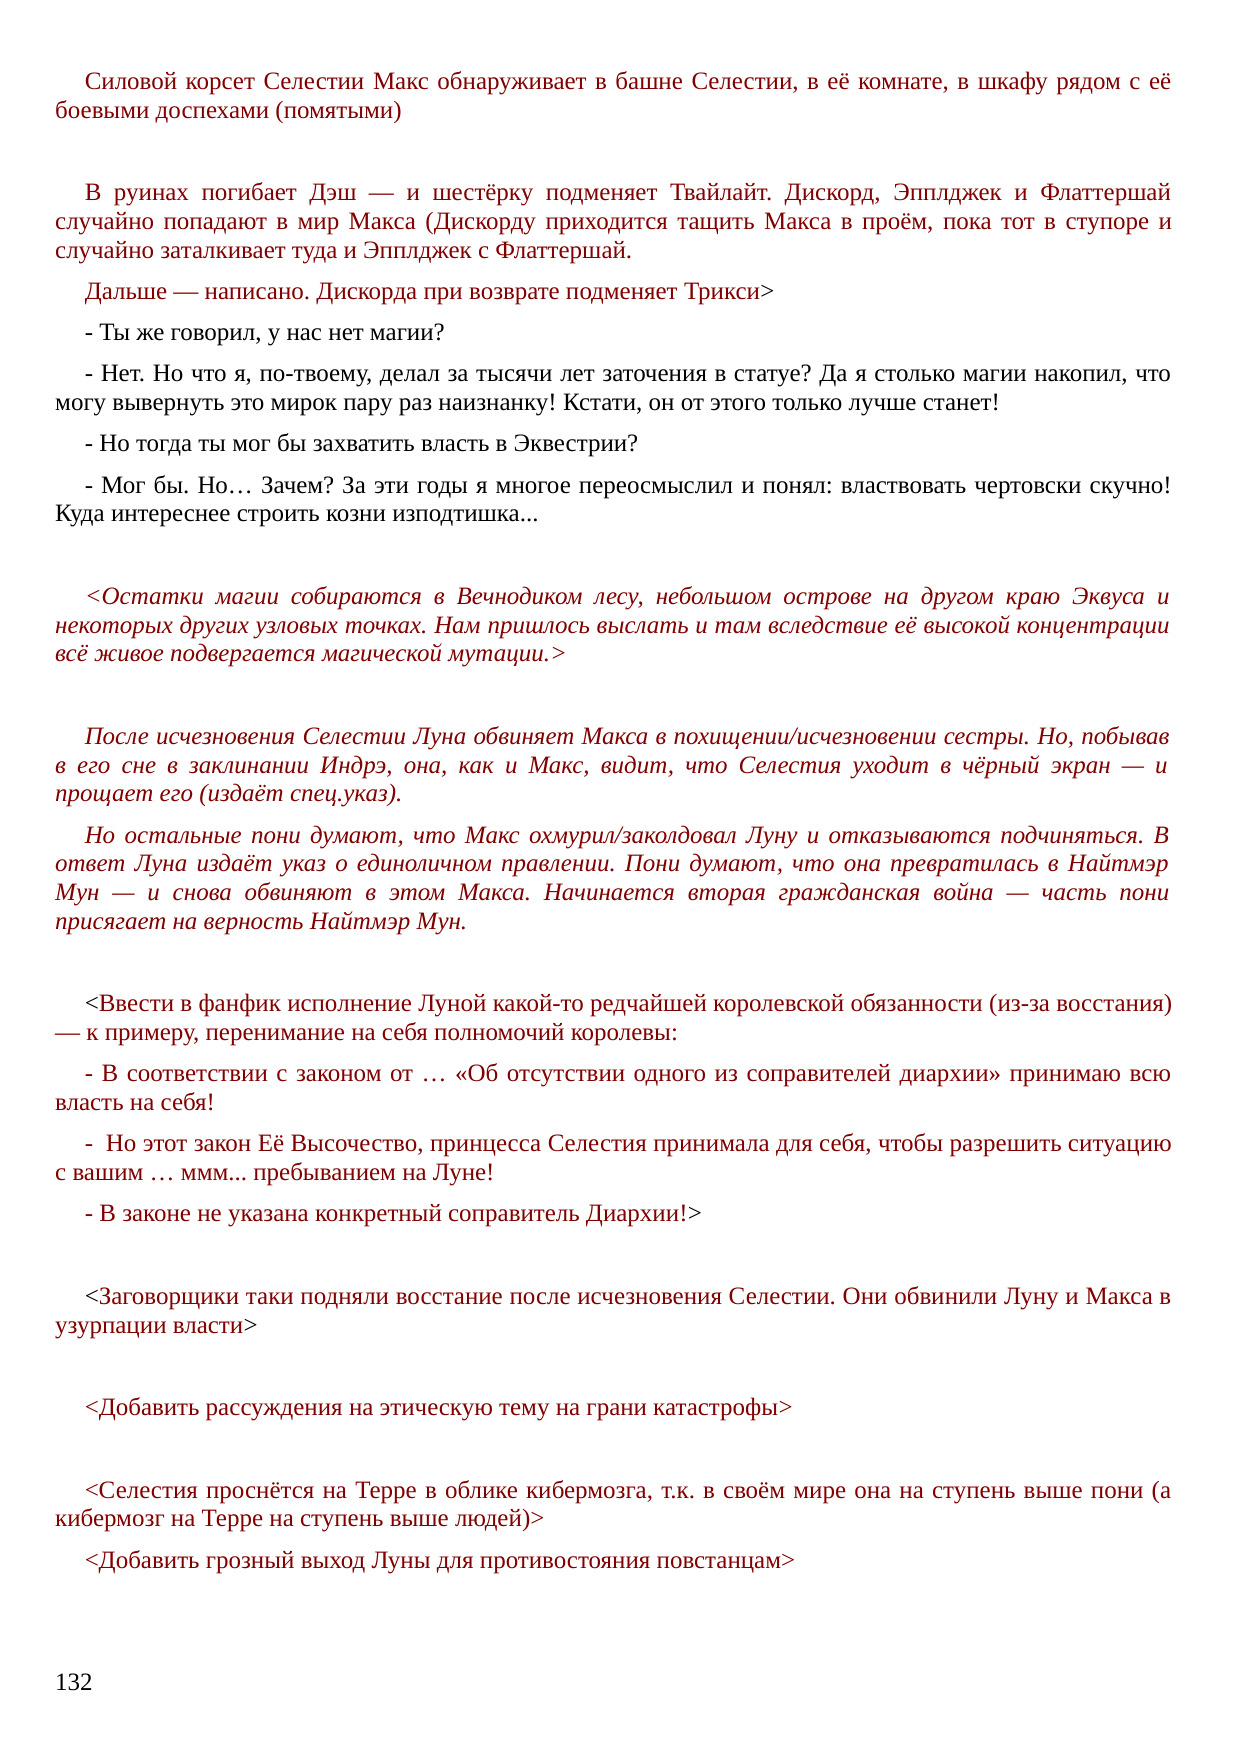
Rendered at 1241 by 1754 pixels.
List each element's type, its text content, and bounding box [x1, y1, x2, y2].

text Дальше — написано. Дискорда при возврате подменяет Трикси> [55, 276, 1173, 305]
text <Селестия проснётся на Терре в облике кибермозга, т.к. в своём мире она на ступень выше пони (а кибермозг на Терре на ступень выше людей)> [55, 1475, 1173, 1532]
text - Нет. Но что я, по-твоему, делал за тысячи лет заточения в статуе? Да я столько магии накопил, что могу вывернуть это мирок пару раз наизнанку! Кстати, он от этого только лучше станет! [55, 358, 1173, 416]
text <Ввести в фанфик исполнение Луной какой-то редчайшей королевской обязанности (из-за восстания) — к примеру, перенимание на себя полномочий королевы: [55, 988, 1173, 1046]
text В руинах погибает Дэш — и шестёрку подменяет Твайлайт. Дискорд, Эпплджек и Флаттершай случайно попадают в мир Макса (Дискорду приходится тащить Макса в проём, пока тот в ступоре и случайно заталкивает туда и Эпплджек с Флаттершай. [55, 177, 1173, 263]
text - В законе не указана конкретный соправитель Диархии!> [55, 1198, 1173, 1227]
text <Добавить рассуждения на этическую тему на грани катастрофы> [55, 1392, 1173, 1421]
text - В соответствии с законом от … «Об отсутствии одного из соправителей диархии» принимаю всю власть на себя! [55, 1058, 1173, 1116]
text - Но тогда ты мог бы захватить власть в Эквестрии? [55, 428, 1173, 457]
text <Заговорщики таки подняли восстание после исчезновения Селестии. Они обвинили Луну и Макса в узурпации власти> [55, 1281, 1173, 1338]
text - Но этот закон Её Высочество, принцесса Селестия принимала для себя, чтобы разрешить ситуацию с вашим … ммм... пребыванием на Луне! [55, 1128, 1173, 1186]
text - Мог бы. Но… Зачем? За эти годы я многое переосмыслил и понял: властвовать чертовски скучно! Куда интереснее строить козни изподтишка... [55, 470, 1173, 527]
text Но остальные пони думают, что Макс охмурил/заколдовал Луну и отказываются подчиняться. В ответ Луна издаёт указ о единоличном правлении. Пони думают, что она превратилась в Найтмэр Мун — и снова обвиняют в этом Макса. Начинается вторая гражданская война — часть пони присягает на верность Найтмэр Мун. [55, 820, 1173, 935]
text - Ты же говорил, у нас нет магии? [55, 317, 1173, 346]
text <Остатки магии собираются в Вечнодиком лесу, небольшом острове на другом краю Эквуса и некоторых других узловых точках. Нам пришлось выслать и там вследствие её высокой концентрации всё живое подвергается магической мутации.> [55, 581, 1173, 667]
text Силовой корсет Селестии Макс обнаруживает в башне Селестии, в её комнате, в шкафу рядом с её боевыми доспехами (помятыми) [55, 66, 1173, 123]
text После исчезновения Селестии Луна обвиняет Макса в похищении/исчезновении сестры. Но, побывав в его сне в заклинании Индрэ, она, как и Макс, видит, что Селестия уходит в чёрный экран — и прощает его (издаёт спец.указ). [55, 721, 1173, 807]
text <Добавить грозный выход Луны для противостояния повстанцам> [55, 1545, 1173, 1573]
